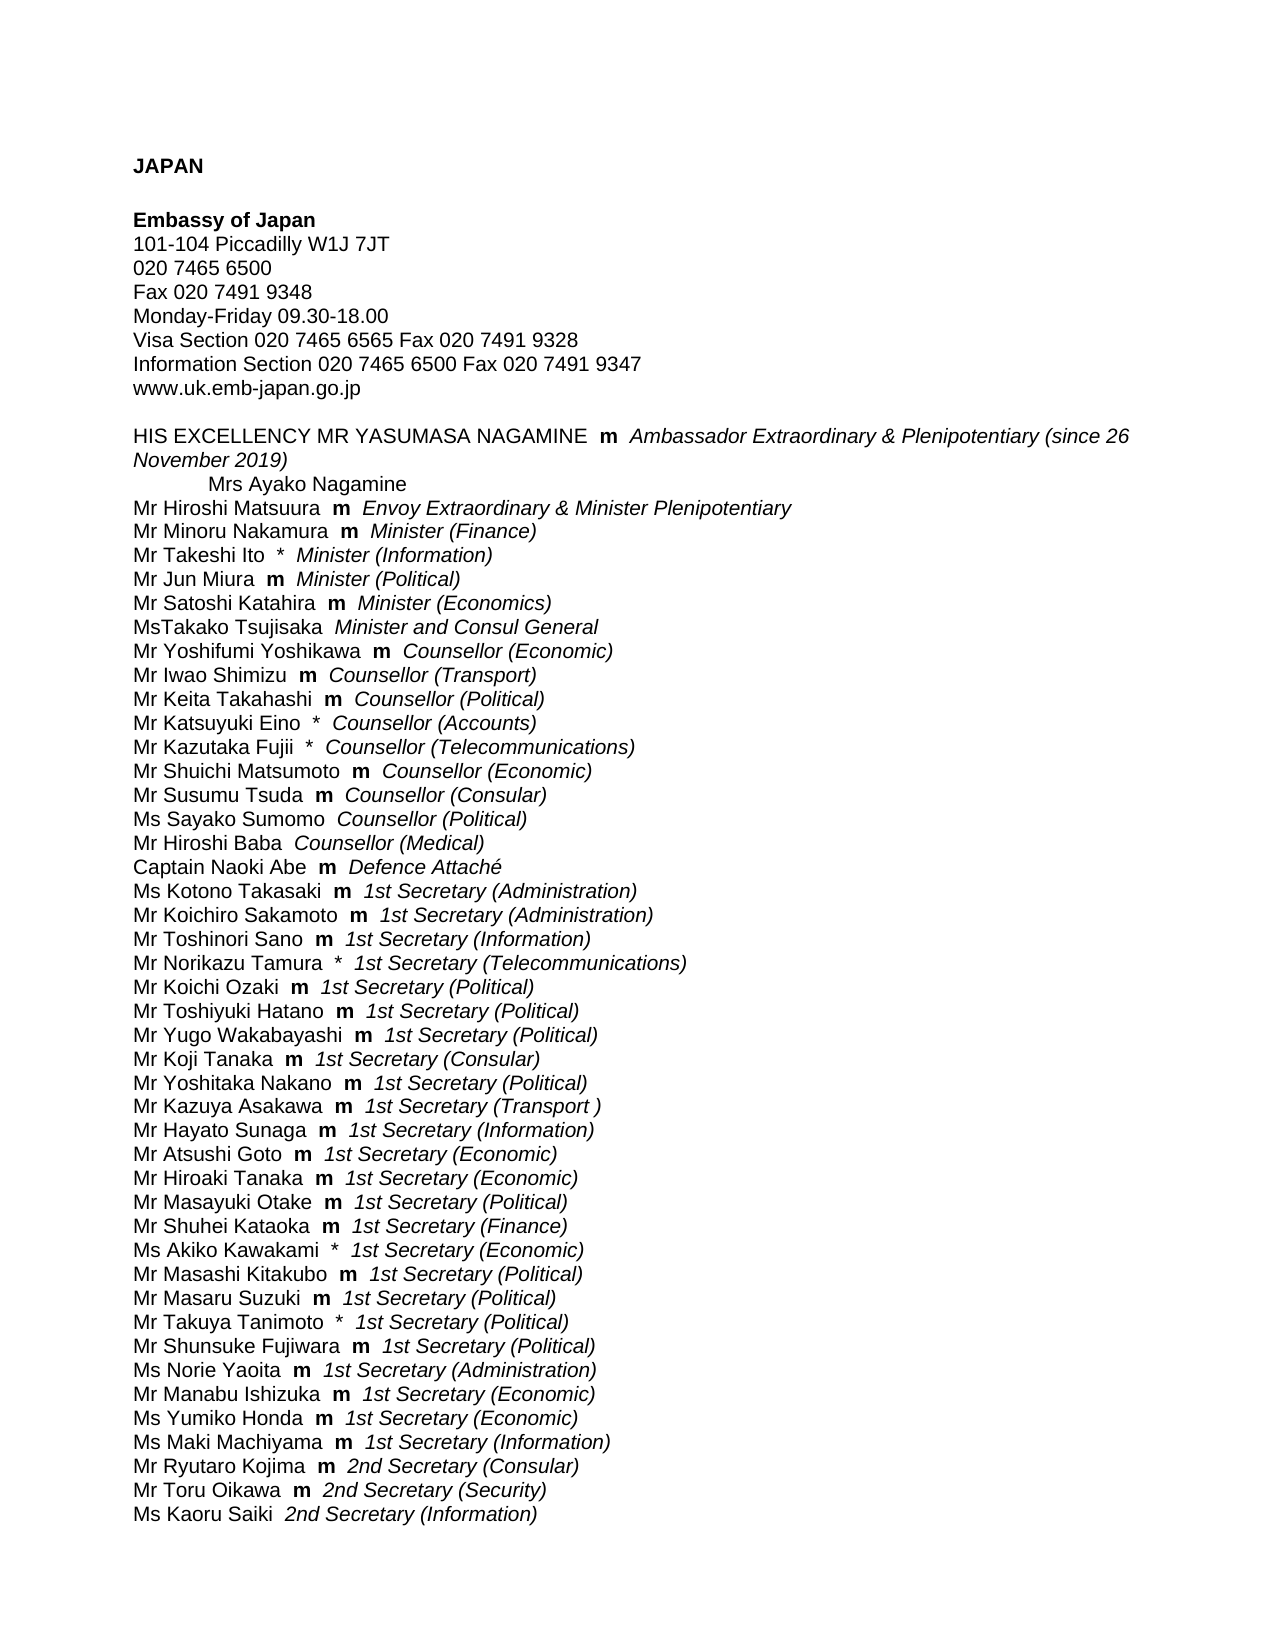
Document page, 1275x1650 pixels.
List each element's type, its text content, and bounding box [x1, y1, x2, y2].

text 020 7465 6500 [133, 256, 1181, 280]
text Mr Satoshi Katahira m Minister (Economics) [133, 591, 1181, 615]
text Mr Susumu Tsuda m Counsellor (Consular) [133, 783, 1181, 807]
text Mr Yoshifumi Yoshikawa m Counsellor (Economic) [133, 639, 1181, 663]
text Mr Yoshitaka Nakano m 1st Secretary (Political) [133, 1070, 1181, 1094]
text Captain Naoki Abe m Defence Attaché [133, 855, 1181, 879]
text Mr Hiroshi Matsuura m Envoy Extraordinary & Minister Plenipotentiary [133, 495, 1181, 519]
text Mr Shuhei Kataoka m 1st Secretary (Finance) [133, 1214, 1181, 1238]
text Information Section 020 7465 6500 Fax 020 7491 9347 [133, 352, 1181, 376]
text Mr Koichi Ozaki m 1st Secretary (Political) [133, 974, 1181, 998]
text JAPAN [133, 153, 1181, 177]
text Mr Koji Tanaka m 1st Secretary (Consular) [133, 1046, 1181, 1070]
text Visa Section 020 7465 6565 Fax 020 7491 9328 [133, 328, 1181, 352]
text 101-104 Piccadilly W1J 7JT [133, 232, 1181, 256]
text Mr Toru Oikawa m 2nd Secretary (Security) [133, 1478, 1181, 1502]
text Mr Kazuya Asakawa m 1st Secretary (Transport ) [133, 1094, 1181, 1118]
text Mrs Ayako Nagamine [133, 471, 1181, 495]
text Ms Norie Yaoita m 1st Secretary (Administration) [133, 1358, 1181, 1382]
text Mr Koichiro Sakamoto m 1st Secretary (Administration) [133, 903, 1181, 927]
text Mr Masayuki Otake m 1st Secretary (Political) [133, 1190, 1181, 1214]
text Mr Shuichi Matsumoto m Counsellor (Economic) [133, 759, 1181, 783]
text Fax 020 7491 9348 [133, 280, 1181, 304]
text Mr Manabu Ishizuka m 1st Secretary (Economic) [133, 1382, 1181, 1406]
text Mr Minoru Nakamura m Minister (Finance) [133, 519, 1181, 543]
text Embassy of Japan [133, 208, 1181, 232]
text Mr Toshinori Sano m 1st Secretary (Information) [133, 927, 1181, 951]
text Mr Norikazu Tamura * 1st Secretary (Telecommunications) [133, 951, 1181, 974]
text Mr Kazutaka Fujii * Counsellor (Telecommunications) [133, 735, 1181, 759]
text Mr Hayato Sunaga m 1st Secretary (Information) [133, 1118, 1181, 1142]
text Monday-Friday 09.30-18.00 [133, 304, 1181, 328]
text Mr Masashi Kitakubo m 1st Secretary (Political) [133, 1262, 1181, 1286]
text Mr Takeshi Ito * Minister (Information) [133, 543, 1181, 567]
text Mr Toshiyuki Hatano m 1st Secretary (Political) [133, 998, 1181, 1022]
text Mr Yugo Wakabayashi m 1st Secretary (Political) [133, 1022, 1181, 1046]
text Ms Maki Machiyama m 1st Secretary (Information) [133, 1430, 1181, 1454]
text www.uk.emb-japan.go.jp [133, 376, 1181, 399]
text Mr Ryutaro Kojima m 2nd Secretary (Consular) [133, 1454, 1181, 1478]
text Ms Kotono Takasaki m 1st Secretary (Administration) [133, 879, 1181, 903]
text Mr Iwao Shimizu m Counsellor (Transport) [133, 663, 1181, 687]
text Mr Takuya Tanimoto * 1st Secretary (Political) [133, 1310, 1181, 1334]
text Mr Keita Takahashi m Counsellor (Political) [133, 687, 1181, 711]
text MsTakako Tsujisaka Minister and Consul General [133, 615, 1181, 639]
text Mr Hiroaki Tanaka m 1st Secretary (Economic) [133, 1166, 1181, 1190]
text Mr Katsuyuki Eino * Counsellor (Accounts) [133, 711, 1181, 735]
text Mr Masaru Suzuki m 1st Secretary (Political) [133, 1286, 1181, 1310]
text Ms Kaoru Saiki 2nd Secretary (Information) [133, 1502, 1181, 1526]
text Mr Atsushi Goto m 1st Secretary (Economic) [133, 1142, 1181, 1166]
text Ms Sayako Sumomo Counsellor (Political) [133, 807, 1181, 831]
text Ms Yumiko Honda m 1st Secretary (Economic) [133, 1406, 1181, 1430]
text Mr Jun Miura m Minister (Political) [133, 567, 1181, 591]
text Ms Akiko Kawakami * 1st Secretary (Economic) [133, 1238, 1181, 1262]
text HIS EXCELLENCY MR YASUMASA NAGAMINE m Ambassador Extraordinary & Plenipotentiary (since 26 November 2019) [133, 423, 1181, 471]
text Mr Hiroshi Baba Counsellor (Medical) [133, 831, 1181, 855]
text Mr Shunsuke Fujiwara m 1st Secretary (Political) [133, 1334, 1181, 1358]
